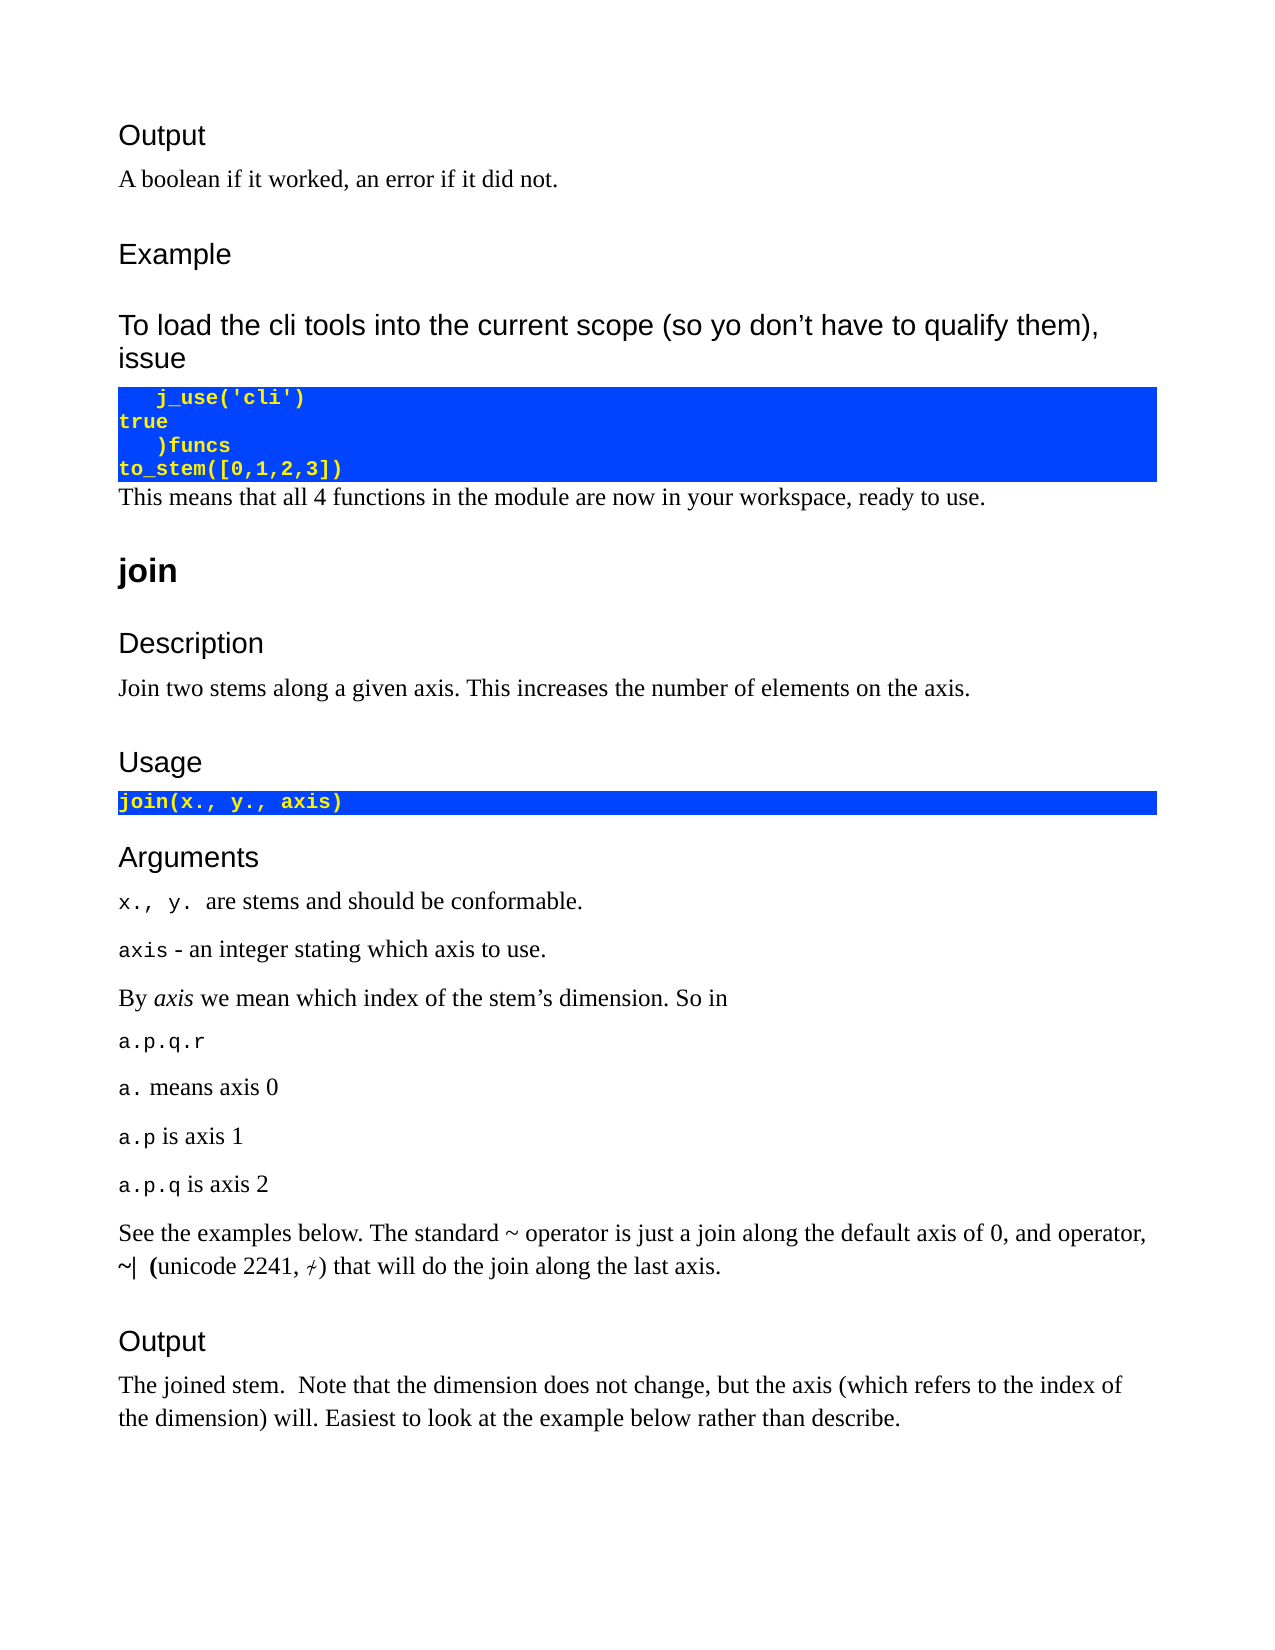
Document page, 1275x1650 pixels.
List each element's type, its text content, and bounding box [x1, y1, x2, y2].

text to_stem([0,1,2,3]) [118, 458, 1157, 482]
text a.p is axis 1 [118, 1121, 1157, 1151]
subtitle join [118, 550, 1157, 589]
text This means that all 4 functions in the module are now in your workspace, ready to use. [118, 482, 1157, 511]
subtitle Output [118, 118, 1157, 152]
text )funcs [118, 435, 1157, 458]
text a.p.q.r [118, 1031, 1157, 1054]
subtitle Arguments [118, 840, 1157, 873]
text Join two stems along a given axis. This increases the number of elements on the axis. [118, 673, 1157, 701]
text The joined stem. Note that the dimension does not change, but the axis (which refers to the index of the dimension) will. Easiest to look at the example below rather than describe. [118, 1370, 1157, 1431]
text a.p.q is axis 2 [118, 1169, 1157, 1199]
subtitle Description [118, 627, 1157, 660]
subtitle To load the cli tools into the current scope (so yo don’t have to qualify them), issue [118, 308, 1157, 375]
subtitle Output [118, 1324, 1157, 1357]
text a. means axis 0 [118, 1072, 1157, 1102]
text x., y. are stems and should be conformable. [118, 886, 1157, 916]
text See the examples below. The standard ~ operator is just a join along the default axis of 0, and operator, ~| (unicode 2241, ≁) that will do the join along the last axis. [118, 1218, 1157, 1280]
text j_use('cli') true [118, 387, 1157, 435]
text join(x., y., axis) [118, 791, 1157, 815]
text By axis we mean which index of the stem’s dimension. So in [118, 983, 1157, 1012]
text axis - an integer stating which axis to use. [118, 934, 1157, 964]
text A boolean if it worked, an error if it did not. [118, 164, 1157, 193]
subtitle Example [118, 237, 1157, 270]
subtitle Usage [118, 745, 1157, 779]
